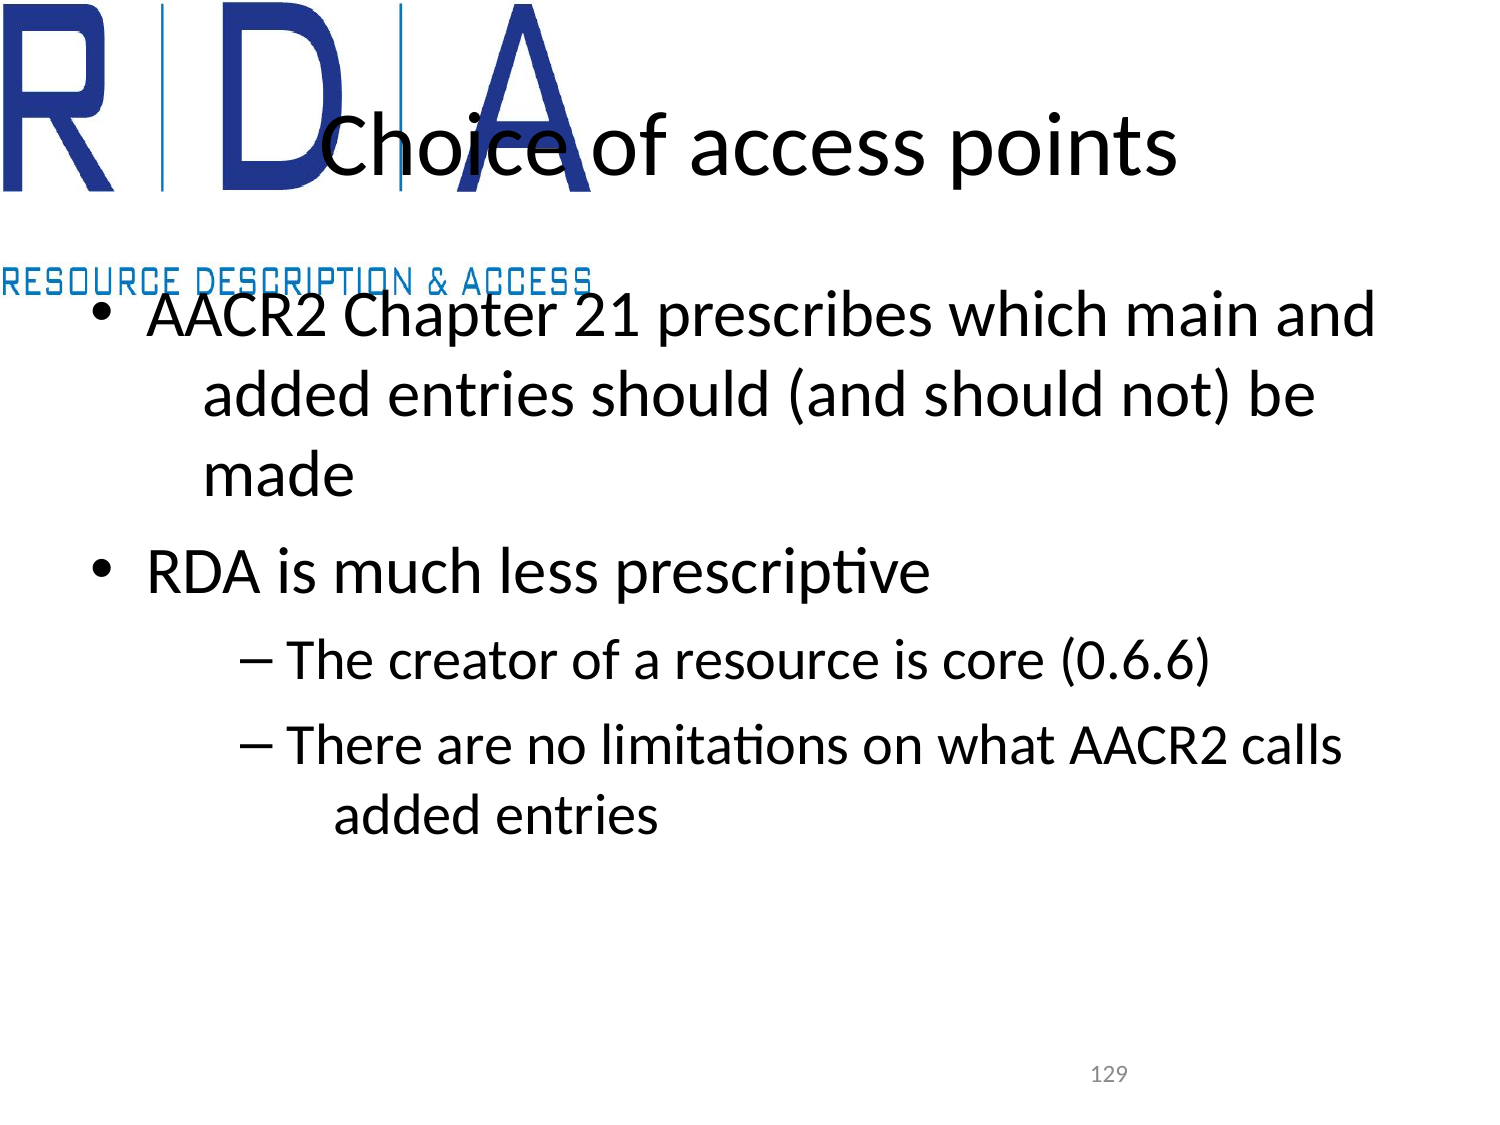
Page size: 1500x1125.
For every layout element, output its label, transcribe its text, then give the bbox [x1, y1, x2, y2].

title Choice of access points [75, 45, 1426, 233]
text_box 129 [1074, 1042, 1426, 1103]
list AACR2 Chapter 21 prescribes which main and added entries should (and should not) be made RDA is much less prescriptive The creator of a resource is core (0.6.6) There are no limitations on what AACR2 calls added entries [75, 262, 1426, 1005]
